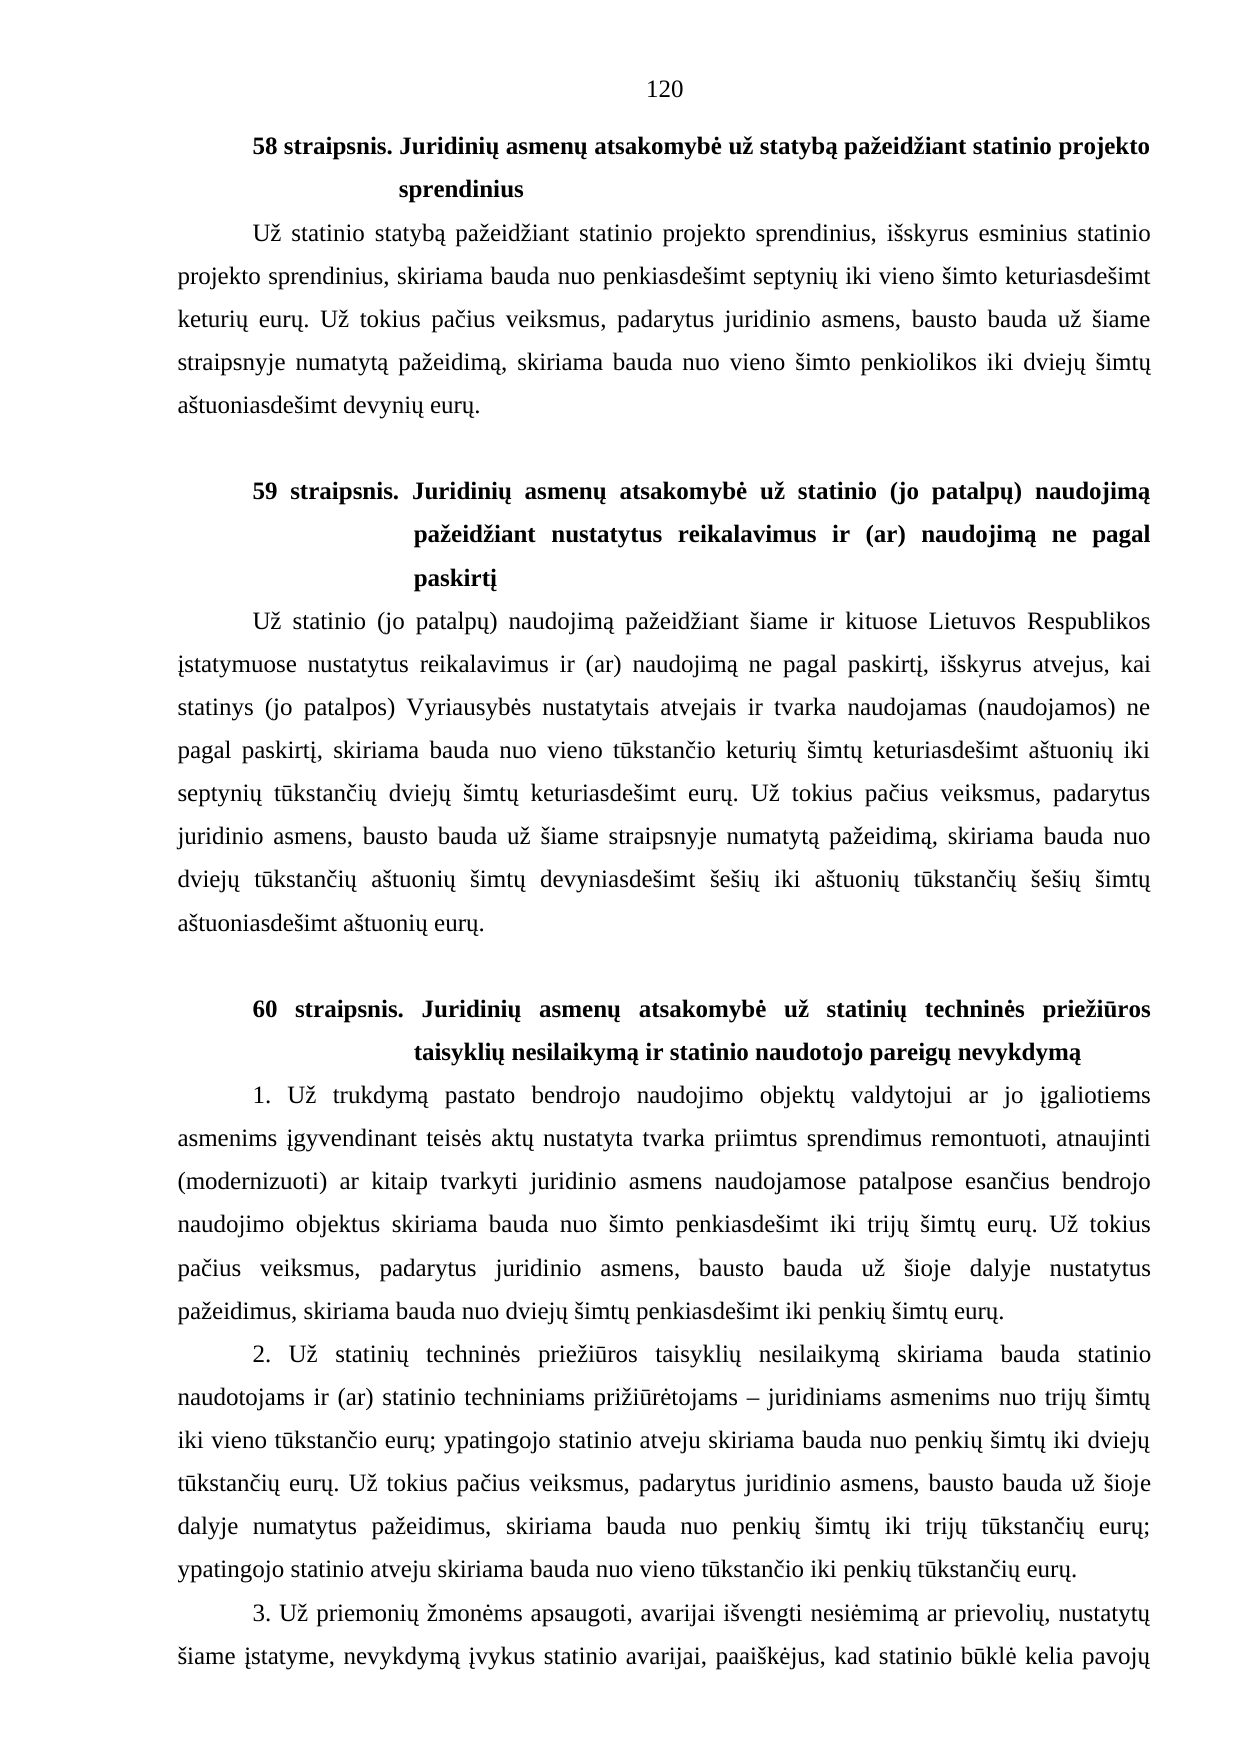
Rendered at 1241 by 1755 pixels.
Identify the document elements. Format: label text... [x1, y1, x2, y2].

text 59 straipsnis. Juridinių asmenų atsakomybė už statinio (jo patalpų) naudojimą pažeidžiant nustatytus reikalavimus ir (ar) naudojimą ne pagal paskirtį [252, 476, 1152, 591]
text 60 straipsnis. Juridinių asmenų atsakomybė už statinių techninės priežiūros taisyklių nesilaikymą ir statinio naudotojo pareigų nevykdymą [252, 994, 1152, 1066]
text Už statinio (jo patalpų) naudojimą pažeidžiant šiame ir kituose Lietuvos Respublikos įstatymuose nustatytus reikalavimus ir (ar) naudojimą ne pagal paskirtį, išskyrus atvejus, kai statinys (jo patalpos) Vyriausybės nustatytais atvejais ir tvarka naudojamas (naudojamos) ne pagal paskirtį, skiriama bauda nuo vieno tūkstančio keturių šimtų keturiasdešimt aštuonių iki septynių tūkstančių dviejų šimtų keturiasdešimt eurų. Už tokius pačius veiksmus, padarytus juridinio asmens, bausto bauda už šiame straipsnyje numatytą pažeidimą, skiriama bauda nuo dviejų tūkstančių aštuonių šimtų devyniasdešimt šešių iki aštuonių tūkstančių šešių šimtų aštuoniasdešimt aštuonių eurų. [177, 606, 1152, 936]
text 3. Už priemonių žmonėms apsaugoti, avarijai išvengti nesiėmimą ar prievolių, nustatytų šiame įstatyme, nevykdymą įvykus statinio avarijai, paaiškėjus, kad statinio būklė kelia pavojų [177, 1598, 1152, 1669]
text 2. Už statinių techninės priežiūros taisyklių nesilaikymą skiriama bauda statinio naudotojams ir (ar) statinio techniniams prižiūrėtojams – juridiniams asmenims nuo trijų šimtų iki vieno tūkstančio eurų; ypatingojo statinio atveju skiriama bauda nuo penkių šimtų iki dviejų tūkstančių eurų. Už tokius pačius veiksmus, padarytus juridinio asmens, bausto bauda už šioje dalyje numatytus pažeidimus, skiriama bauda nuo penkių šimtų iki trijų tūkstančių eurų; ypatingojo statinio atveju skiriama bauda nuo vieno tūkstančio iki penkių tūkstančių eurų. [177, 1339, 1152, 1583]
text 58 straipsnis. Juridinių asmenų atsakomybė už statybą pažeidžiant statinio projekto sprendinius [252, 131, 1152, 203]
text Už statinio statybą pažeidžiant statinio projekto sprendinius, išskyrus esminius statinio projekto sprendinius, skiriama bauda nuo penkiasdešimt septynių iki vieno šimto keturiasdešimt keturių eurų. Už tokius pačius veiksmus, padarytus juridinio asmens, bausto bauda už šiame straipsnyje numatytą pažeidimą, skiriama bauda nuo vieno šimto penkiolikos iki dviejų šimtų aštuoniasdešimt devynių eurų. [177, 218, 1152, 419]
text 1. Už trukdymą pastato bendrojo naudojimo objektų valdytojui ar jo įgaliotiems asmenims įgyvendinant teisės aktų nustatyta tvarka priimtus sprendimus remontuoti, atnaujinti (modernizuoti) ar kitaip tvarkyti juridinio asmens naudojamose patalpose esančius bendrojo naudojimo objektus skiriama bauda nuo šimto penkiasdešimt iki trijų šimtų eurų. Už tokius pačius veiksmus, padarytus juridinio asmens, bausto bauda už šioje dalyje nustatytus pažeidimus, skiriama bauda nuo dviejų šimtų penkiasdešimt iki penkių šimtų eurų. [177, 1080, 1152, 1324]
